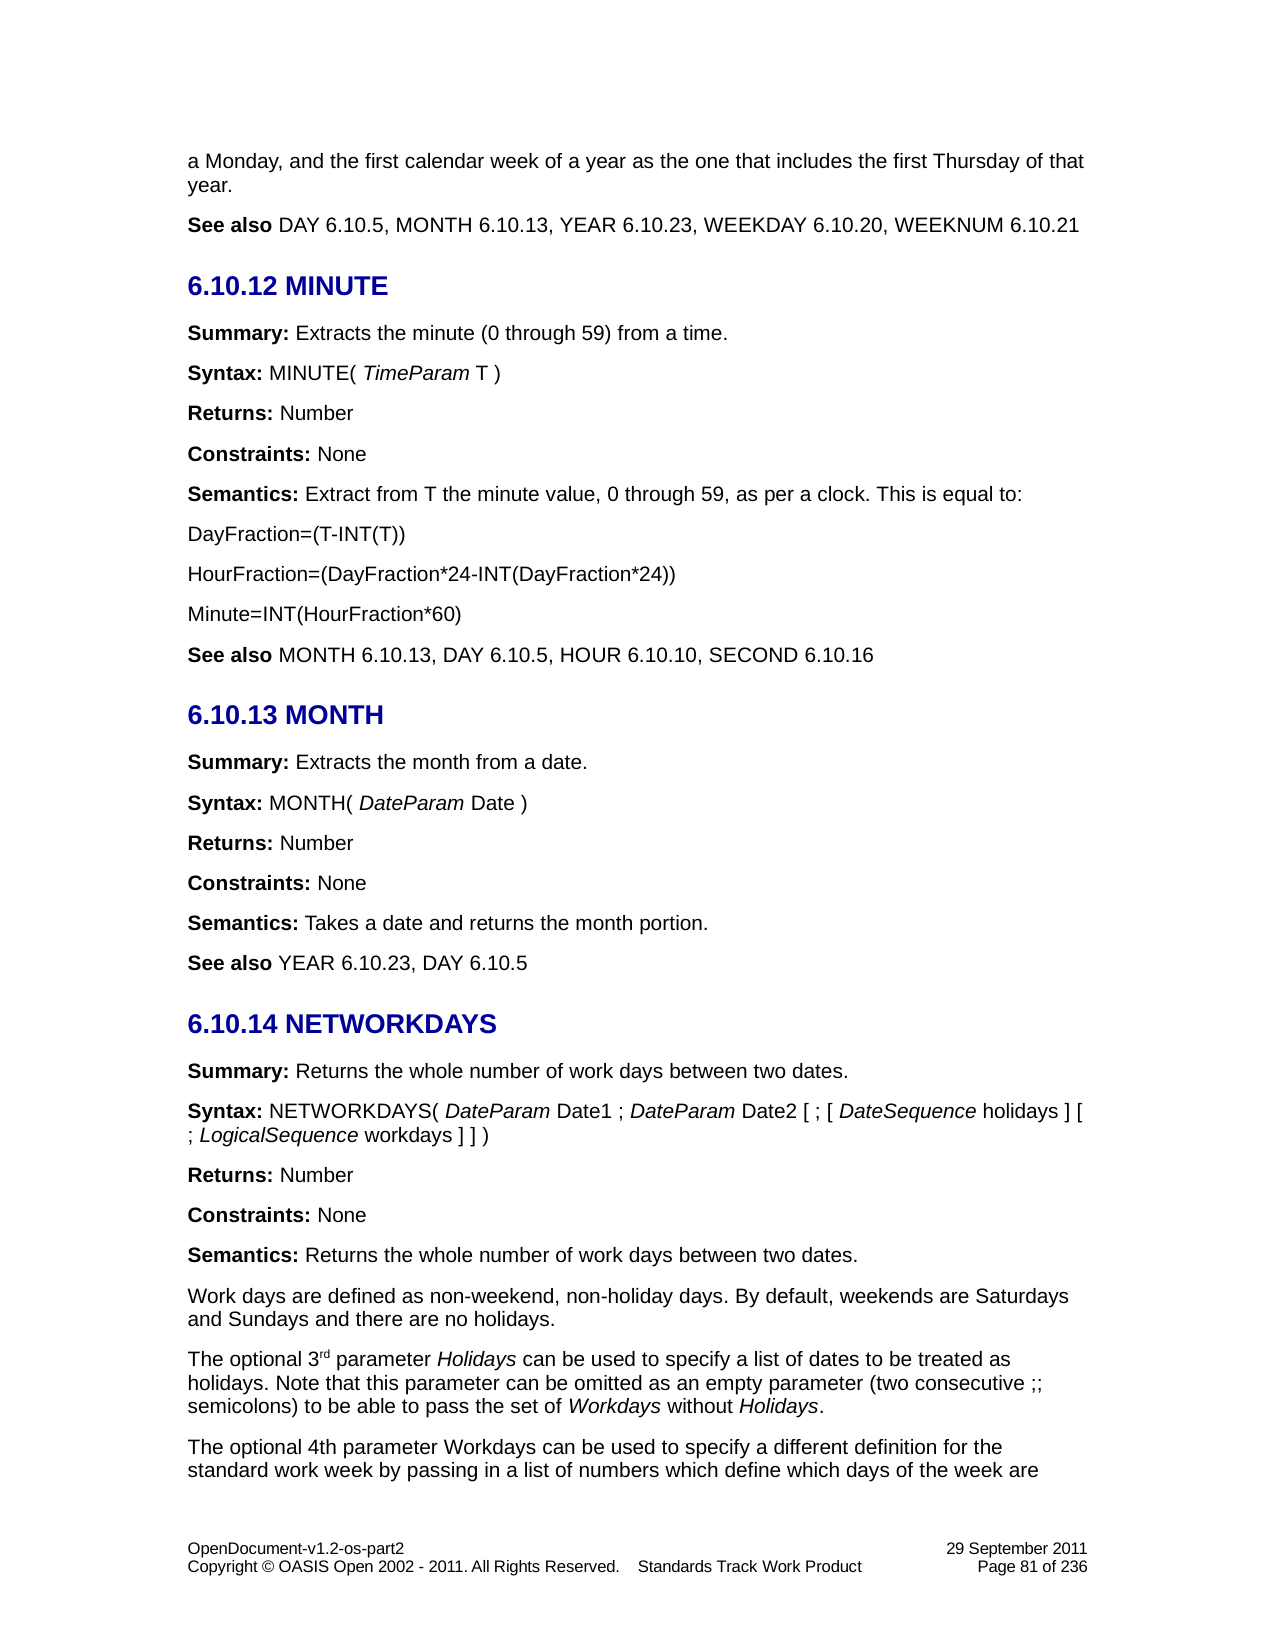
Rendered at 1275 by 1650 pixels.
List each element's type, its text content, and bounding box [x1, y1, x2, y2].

text Returns: Number [187, 831, 1088, 855]
text Constraints: None [187, 871, 1088, 895]
text Summary: Extracts the minute (0 through 59) from a time. [187, 321, 1088, 345]
text Minute=INT(HourFraction*60) [187, 603, 1088, 626]
text See also MONTH 6.10.13, DAY 6.10.5, HOUR 6.10.10, SECOND 6.10.16 [187, 643, 1088, 667]
text See also DAY 6.10.5, MONTH 6.10.13, YEAR 6.10.23, WEEKDAY 6.10.20, WEEKNUM 6.10.21 [187, 214, 1088, 237]
text Summary: Returns the whole number of work days between two dates. [187, 1059, 1088, 1083]
text See also YEAR 6.10.23, DAY 6.10.5 [187, 952, 1088, 975]
text Summary: Extracts the month from a date. [187, 751, 1088, 774]
text Syntax: NETWORKDAYS( DateParam Date1 ; DateParam Date2 [ ; [ DateSequence holidays ] [ ; LogicalSequence workdays ] ] ) [187, 1100, 1088, 1147]
text Semantics: Takes a date and returns the month portion. [187, 912, 1088, 935]
text Syntax: MONTH( DateParam Date ) [187, 791, 1088, 814]
text a Monday, and the first calendar week of a year as the one that includes the first Thursday of that year. [187, 150, 1088, 197]
text Returns: Number [187, 1163, 1088, 1187]
subtitle NETWORKDAYS [187, 1009, 1088, 1039]
text Constraints: None [187, 442, 1088, 466]
text Constraints: None [187, 1204, 1088, 1227]
text Semantics: Extract from T the minute value, 0 through 59, as per a clock. This is equal to: [187, 482, 1088, 506]
subtitle MONTH [187, 700, 1088, 730]
text The optional 4th parameter Workdays can be used to specify a different definition for the standard work week by passing in a list of numbers which define which days of the week are [187, 1435, 1088, 1482]
text Semantics: Returns the whole number of work days between two dates. [187, 1244, 1088, 1267]
text DayFraction=(T-INT(T)) [187, 522, 1088, 546]
text HourFraction=(DayFraction*24-INT(DayFraction*24)) [187, 563, 1088, 586]
text Syntax: MINUTE( TimeParam T ) [187, 362, 1088, 385]
text Work days are defined as non-weekend, non-holiday days. By default, weekends are Saturdays and Sundays and there are no holidays. [187, 1284, 1088, 1331]
subtitle MINUTE [187, 271, 1088, 301]
text The optional 3rd parameter Holidays can be used to specify a list of dates to be treated as holidays. Note that this parameter can be omitted as an empty parameter (two consecutive ;; semicolons) to be able to pass the set of Workdays without Holidays. [187, 1348, 1088, 1418]
text Returns: Number [187, 402, 1088, 425]
